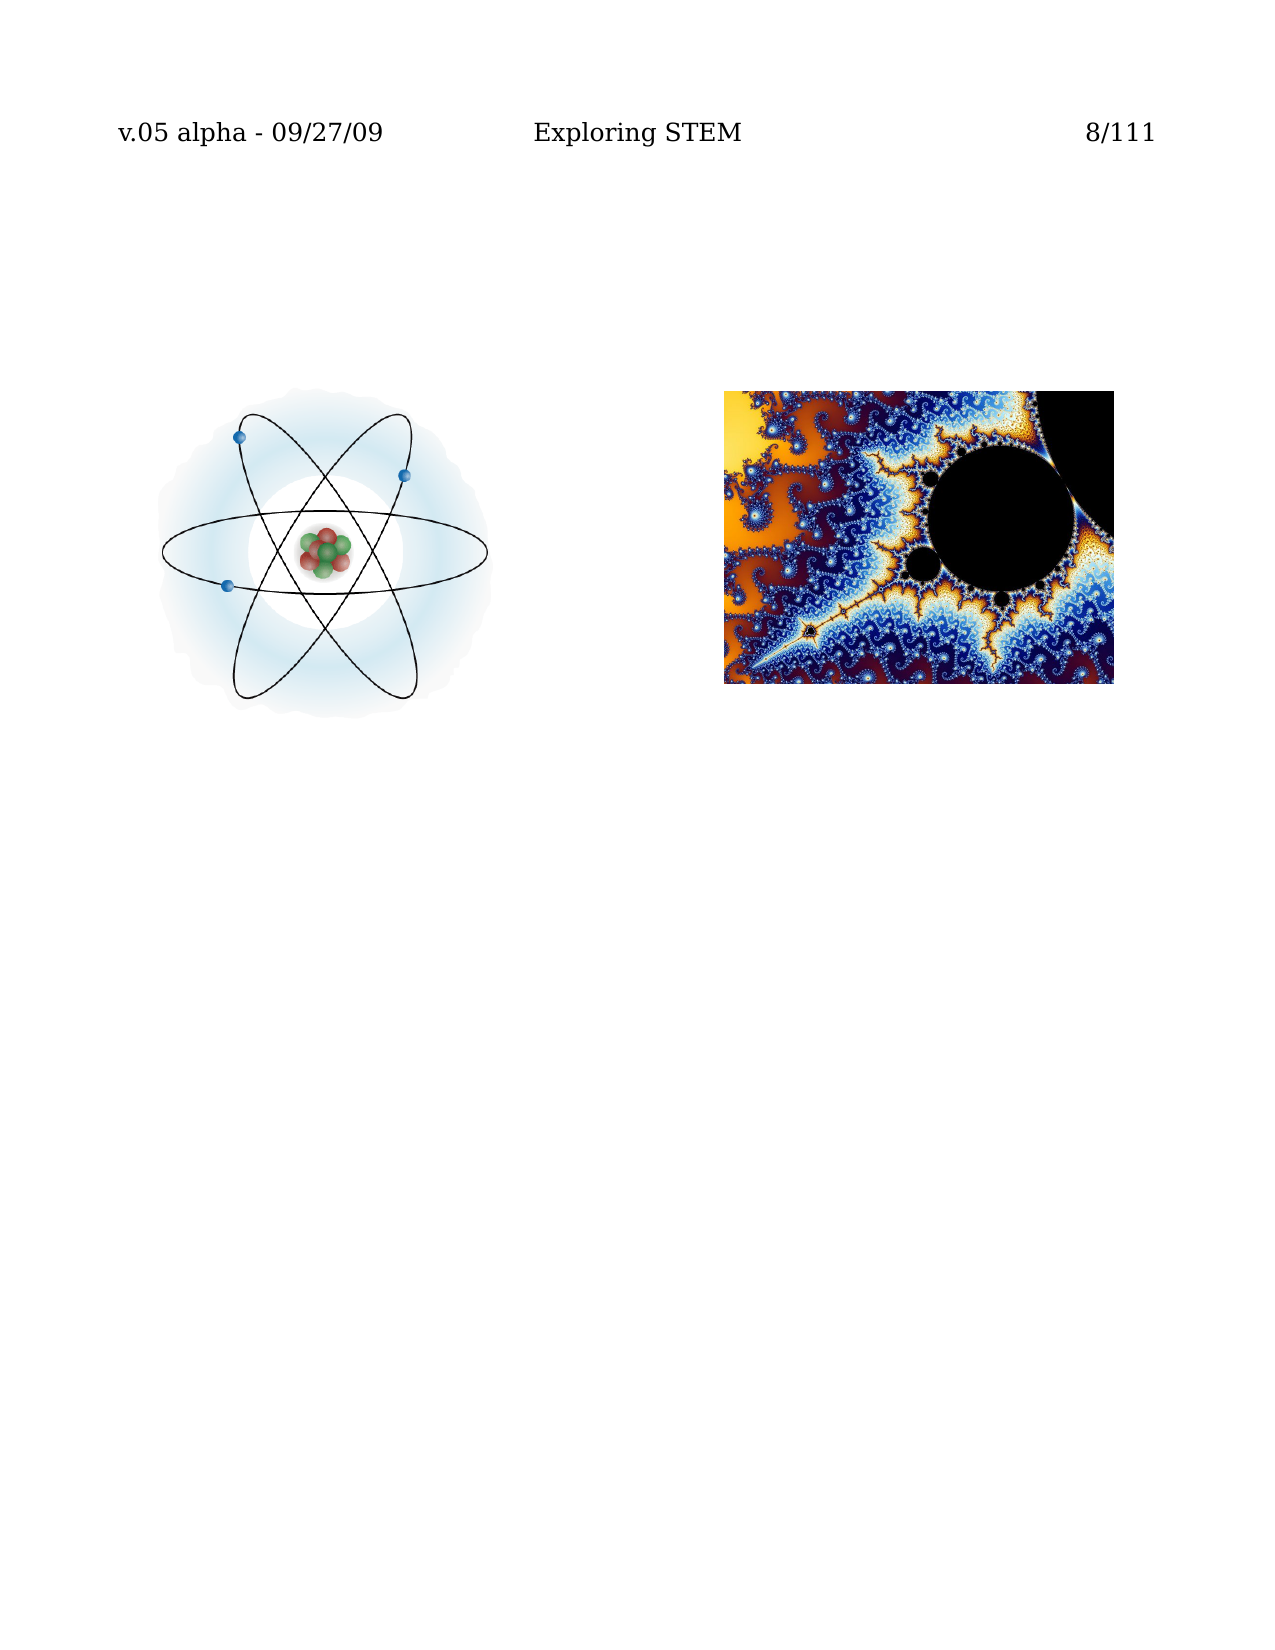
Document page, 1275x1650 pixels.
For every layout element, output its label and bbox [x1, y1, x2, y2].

picture [724, 391, 1114, 684]
picture [155, 383, 494, 721]
